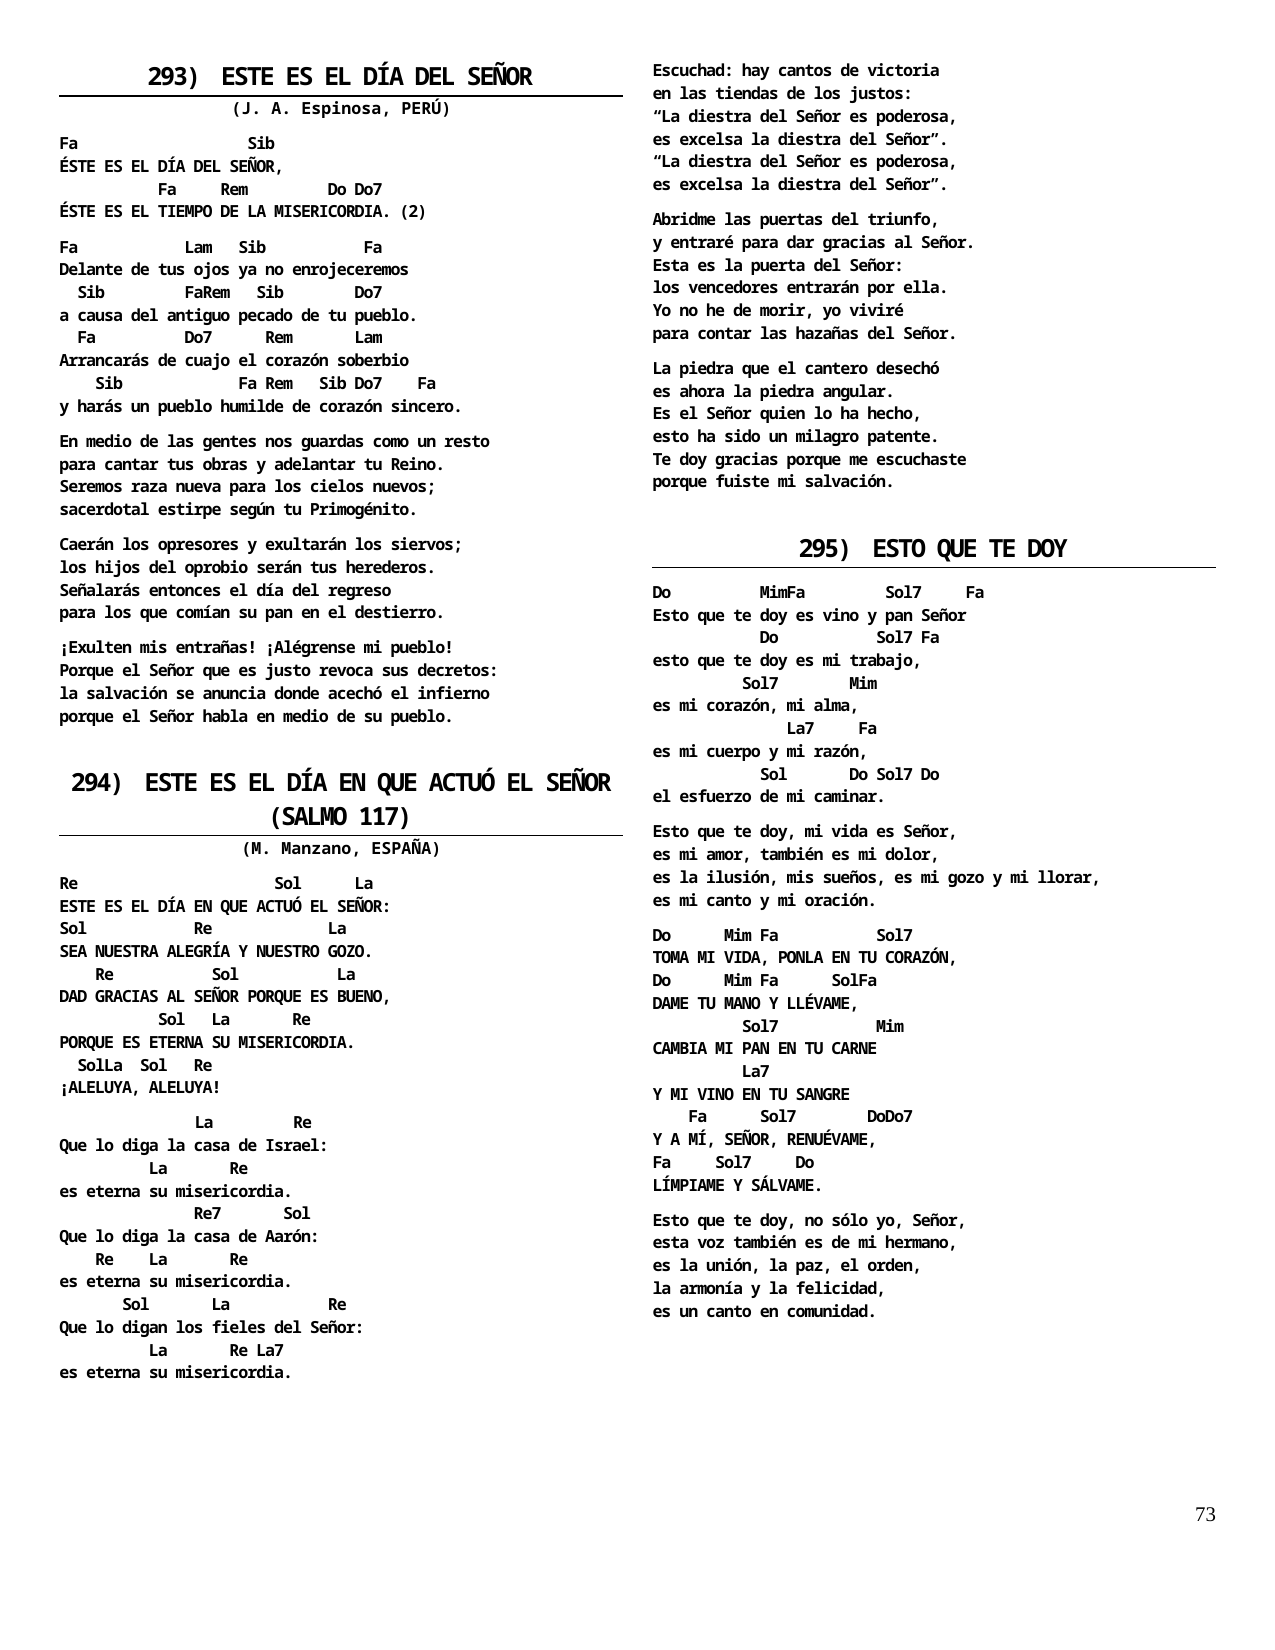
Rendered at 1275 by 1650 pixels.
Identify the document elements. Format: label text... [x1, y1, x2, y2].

text Esto que te doy, no sólo yo, Señor, esta voz también es de mi hermano, es la unión, la paz, el orden, la armonía y la felicidad, es un canto en comunidad. [652, 1208, 1216, 1322]
text Fa Sib ÉSTE ES EL DÍA DEL SEÑOR, Fa Rem Do Do7 ÉSTE ES EL TIEMPO DE LA MISERICORDIA. (2) [59, 132, 623, 223]
text La piedra que el cantero desechó es ahora la piedra angular. Es el Señor quien lo ha hecho, esto ha sido un milagro patente. Te doy gracias porque me escuchaste porque fuiste mi salvación. [652, 357, 1216, 493]
text Re Sol La ESTE ES EL DÍA EN QUE ACTUÓ EL SEÑOR: Sol Re La SEA NUESTRA ALEGRÍA Y NUESTRO GOZO. Re Sol La DAD GRACIAS AL SEÑOR PORQUE ES BUENO, Sol La Re PORQUE ES ETERNA SU MISERICORDIA. SolLa Sol Re ¡ALELUYA, ALELUYA! [59, 871, 623, 1098]
text Do Mim Fa Sol7 TOMA MI VIDA, PONLA EN TU CORAZÓN, Do Mim Fa SolFa DAME TU MANO Y LLÉVAME, Sol7 Mim CAMBIA MI PAN EN TU CARNE La7 Y MI VINO EN TU SANGRE Fa Sol7 DoDo7 Y A MÍ, SEÑOR, RENUÉVAME, Fa Sol7 Do LÍMPIAME Y SÁLVAME. [652, 923, 1216, 1196]
subtitle Este Es El Día En Que Actuó El Señor (Salmo 117) [59, 764, 623, 835]
text Abridme las puertas del triunfo, y entraré para dar gracias al Señor. Esta es la puerta del Señor: los vencedores entrarán por ella. Yo no he de morir, yo viviré para contar las hazañas del Señor. [652, 208, 1216, 344]
text Fa Lam Sib Fa Delante de tus ojos ya no enrojeceremos Sib FaRem Sib Do7 a causa del antiguo pecado de tu pueblo. Fa Do7 Rem Lam Arrancarás de cuajo el corazón soberbio Sib Fa Rem Sib Do7 Fa y harás un pueblo humilde de corazón sincero. [59, 235, 623, 417]
text (J. A. Espinosa, PERÚ) [59, 97, 623, 119]
subtitle Esto Que Te Doy [652, 530, 1216, 567]
text Esto que te doy, mi vida es Señor, es mi amor, también es mi dolor, es la ilusión, mis sueños, es mi gozo y mi llorar, es mi canto y mi oración. [652, 820, 1216, 911]
text Escuchad: hay cantos de victoria en las tiendas de los justos: “La diestra del Señor es poderosa, es excelsa la diestra del Señor”. “La diestra del Señor es poderosa, es excelsa la diestra del Señor”. [652, 59, 1216, 195]
text (M. Manzano, ESPAÑA) [59, 836, 623, 859]
text La Re Que lo diga la casa de Israel: La Re es eterna su misericordia. Re7 Sol Que lo diga la casa de Aarón: Re La Re es eterna su misericordia. Sol La Re Que lo digan los fieles del Señor: La Re La7 es eterna su misericordia. [59, 1111, 623, 1383]
text En medio de las gentes nos guardas como un resto para cantar tus obras y adelantar tu Reino. Seremos raza nueva para los cielos nuevos; sacerdotal estirpe según tu Primogénito. [59, 429, 623, 520]
text Do MimFa Sol7 Fa Esto que te doy es vino y pan Señor Do Sol7 Fa esto que te doy es mi trabajo, Sol7 Mim es mi corazón, mi alma, La7 Fa es mi cuerpo y mi razón, Sol Do Sol7 Do el esfuerzo de mi caminar. [652, 581, 1216, 808]
text Caerán los opresores y exultarán los siervos; los hijos del oprobio serán tus herederos. Señalarás entonces el día del regreso para los que comían su pan en el destierro. [59, 533, 623, 624]
text ¡Exulten mis entrañas! ¡Alégrense mi pueblo! Porque el Señor que es justo revoca sus decretos: la salvación se anuncia donde acechó el infierno porque el Señor habla en medio de su pueblo. [59, 636, 623, 727]
subtitle Este Es El Día Del Señor [59, 59, 623, 95]
